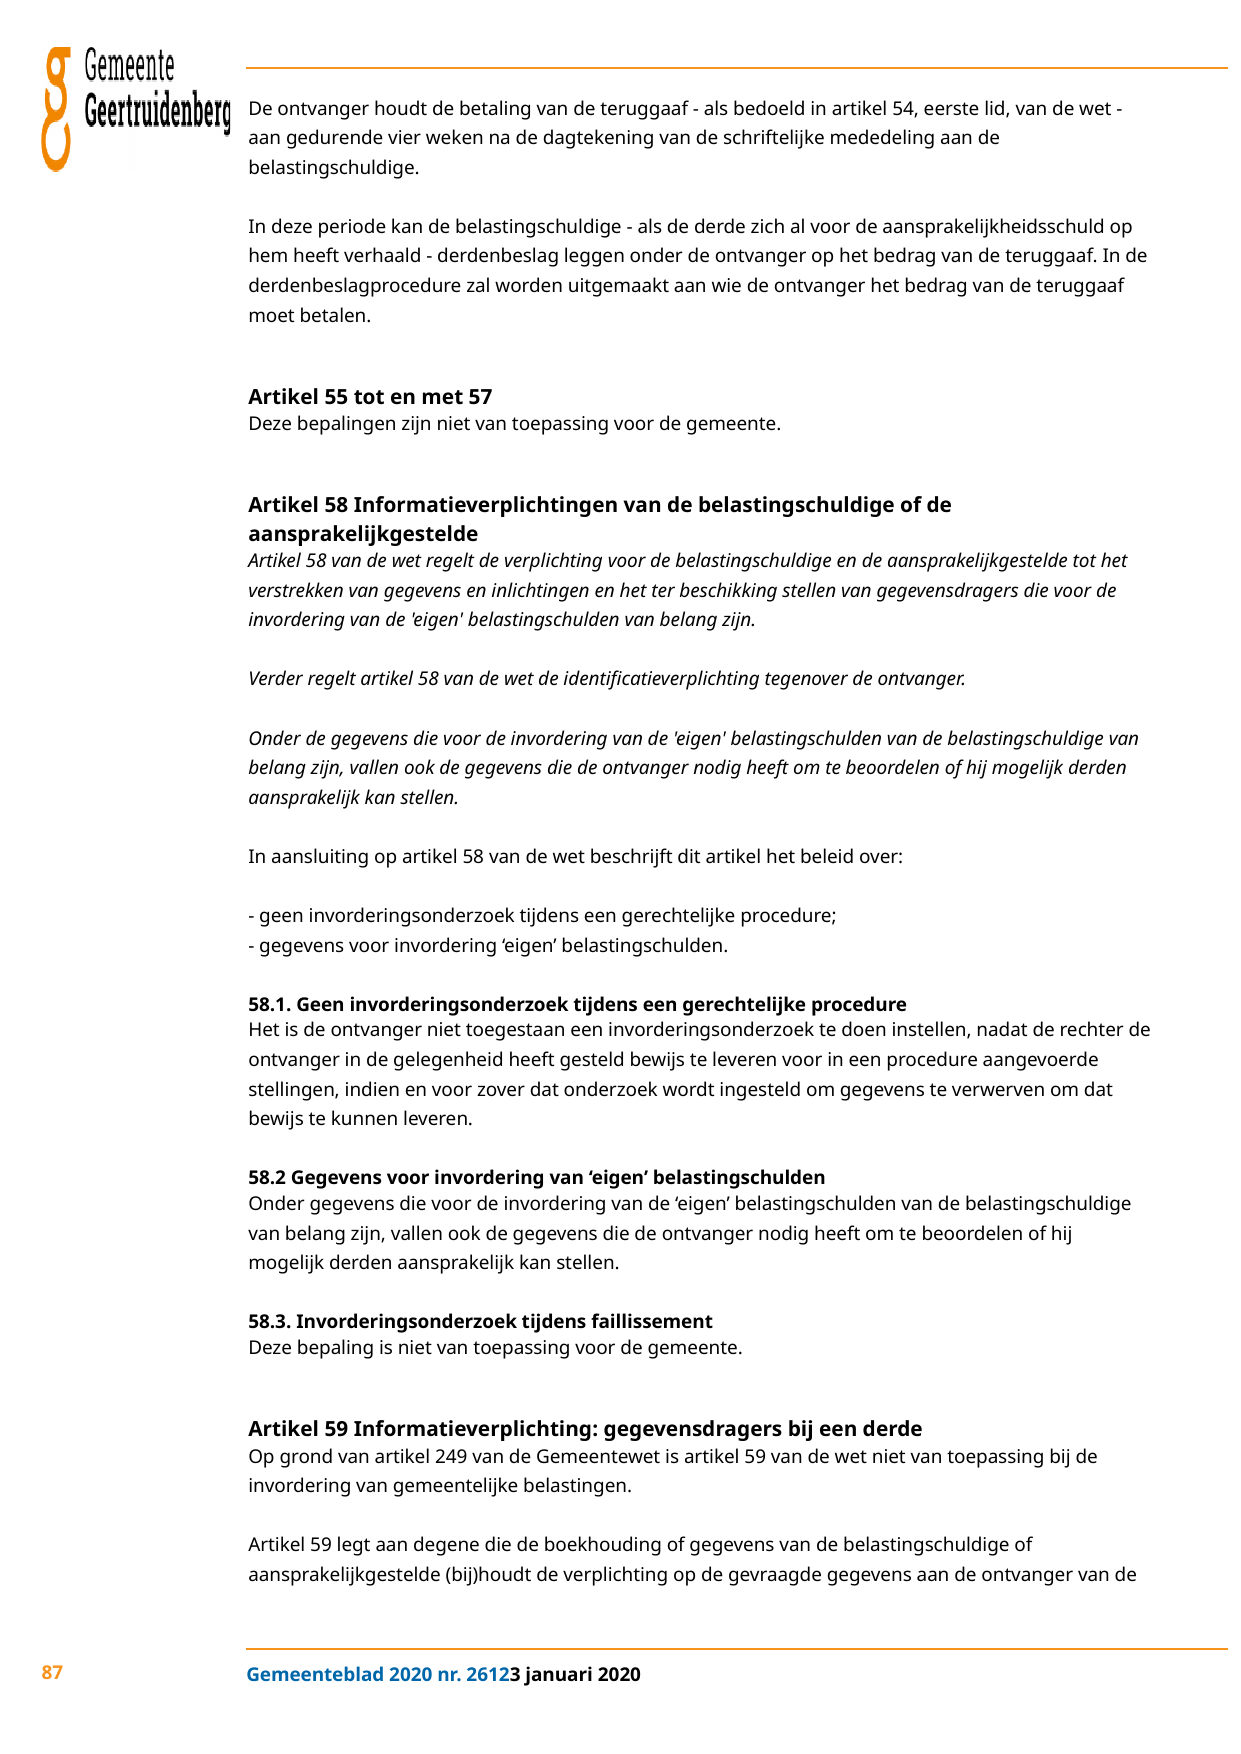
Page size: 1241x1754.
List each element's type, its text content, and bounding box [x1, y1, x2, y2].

text 58.2 Gegevens voor invordering van ‘eigen’ belastingschulden [248, 1164, 1152, 1190]
text Artikel 58 van de wet regelt de verplichting voor de belastingschuldige en de aansprakelijkgestelde tot het verstrekken van gegevens en inlichtingen en het ter beschikking stellen van gegevensdragers die voor de invordering van de 'eigen' belastingschulden van belang zijn. [248, 547, 1152, 632]
text De ontvanger houdt de betaling van de teruggaaf - als bedoeld in artikel 54, eerste lid, van de wet - aan gedurende vier weken na de dagtekening van de schriftelijke mededeling aan de belastingschuldige. [248, 95, 1152, 180]
text Deze bepaling is niet van toepassing voor de gemeente. [248, 1334, 1152, 1360]
text Artikel 55 tot en met 57 [248, 382, 1152, 410]
text In aansluiting op artikel 58 van de wet beschrijft dit artikel het beleid over: [248, 843, 1152, 869]
text Onder gegevens die voor de invordering van de ‘eigen’ belastingschulden van de belastingschuldige van belang zijn, vallen ook de gegevens die de ontvanger nodig heeft om te beoordelen of hij mogelijk derden aansprakelijk kan stellen. [248, 1190, 1152, 1275]
text 58.1. Geen invorderingsonderzoek tijdens een gerechtelijke procedure [248, 991, 1152, 1017]
picture [41, 47, 231, 172]
text Het is de ontvanger niet toegestaan een invorderingsonderzoek te doen instellen, nadat de rechter de ontvanger in de gelegenheid heeft gesteld bewijs te leveren voor in een procedure aangevoerde stellingen, indien en voor zover dat onderzoek wordt ingesteld om gegevens te verwerven om dat bewijs te kunnen leveren. [248, 1017, 1152, 1131]
text Artikel 58 Informatieverplichtingen van de belastingschuldige of de aansprakelijkgestelde [248, 490, 1152, 547]
text 58.3. Invorderingsonderzoek tijdens faillissement [248, 1309, 1152, 1334]
text Artikel 59 Informatieverplichting: gegevensdragers bij een derde [248, 1414, 1152, 1443]
text Artikel 59 legt aan degene die de boekhouding of gegevens van de belastingschuldige of aansprakelijkgestelde (bij)houdt de verplichting op de gevraagde gegevens aan de ontvanger van de [248, 1532, 1152, 1587]
text - geen invorderingsonderzoek tijdens een gerechtelijke procedure; [248, 902, 1152, 928]
text Deze bepalingen zijn niet van toepassing voor de gemeente. [248, 410, 1152, 436]
text In deze periode kan de belastingschuldige - als de derde zich al voor de aansprakelijkheidsschuld op hem heeft verhaald - derdenbeslag leggen onder de ontvanger op het bedrag van de teruggaaf. In de derdenbeslagprocedure zal worden uitgemaakt aan wie de ontvanger het bedrag van de teruggaaf moet betalen. [248, 213, 1152, 328]
text Op grond van artikel 249 van de Gemeentewet is artikel 59 van de wet niet van toepassing bij de invordering van gemeentelijke belastingen. [248, 1443, 1152, 1498]
text Onder de gegevens die voor de invordering van de 'eigen' belastingschulden van de belastingschuldige van belang zijn, vallen ook de gegevens die de ontvanger nodig heeft om te beoordelen of hij mogelijk derden aansprakelijk kan stellen. [248, 725, 1152, 809]
text Verder regelt artikel 58 van de wet de identificatieverplichting tegenover de ontvanger. [248, 666, 1152, 691]
text - gegevens voor invordering ‘eigen’ belastingschulden. [248, 932, 1152, 957]
